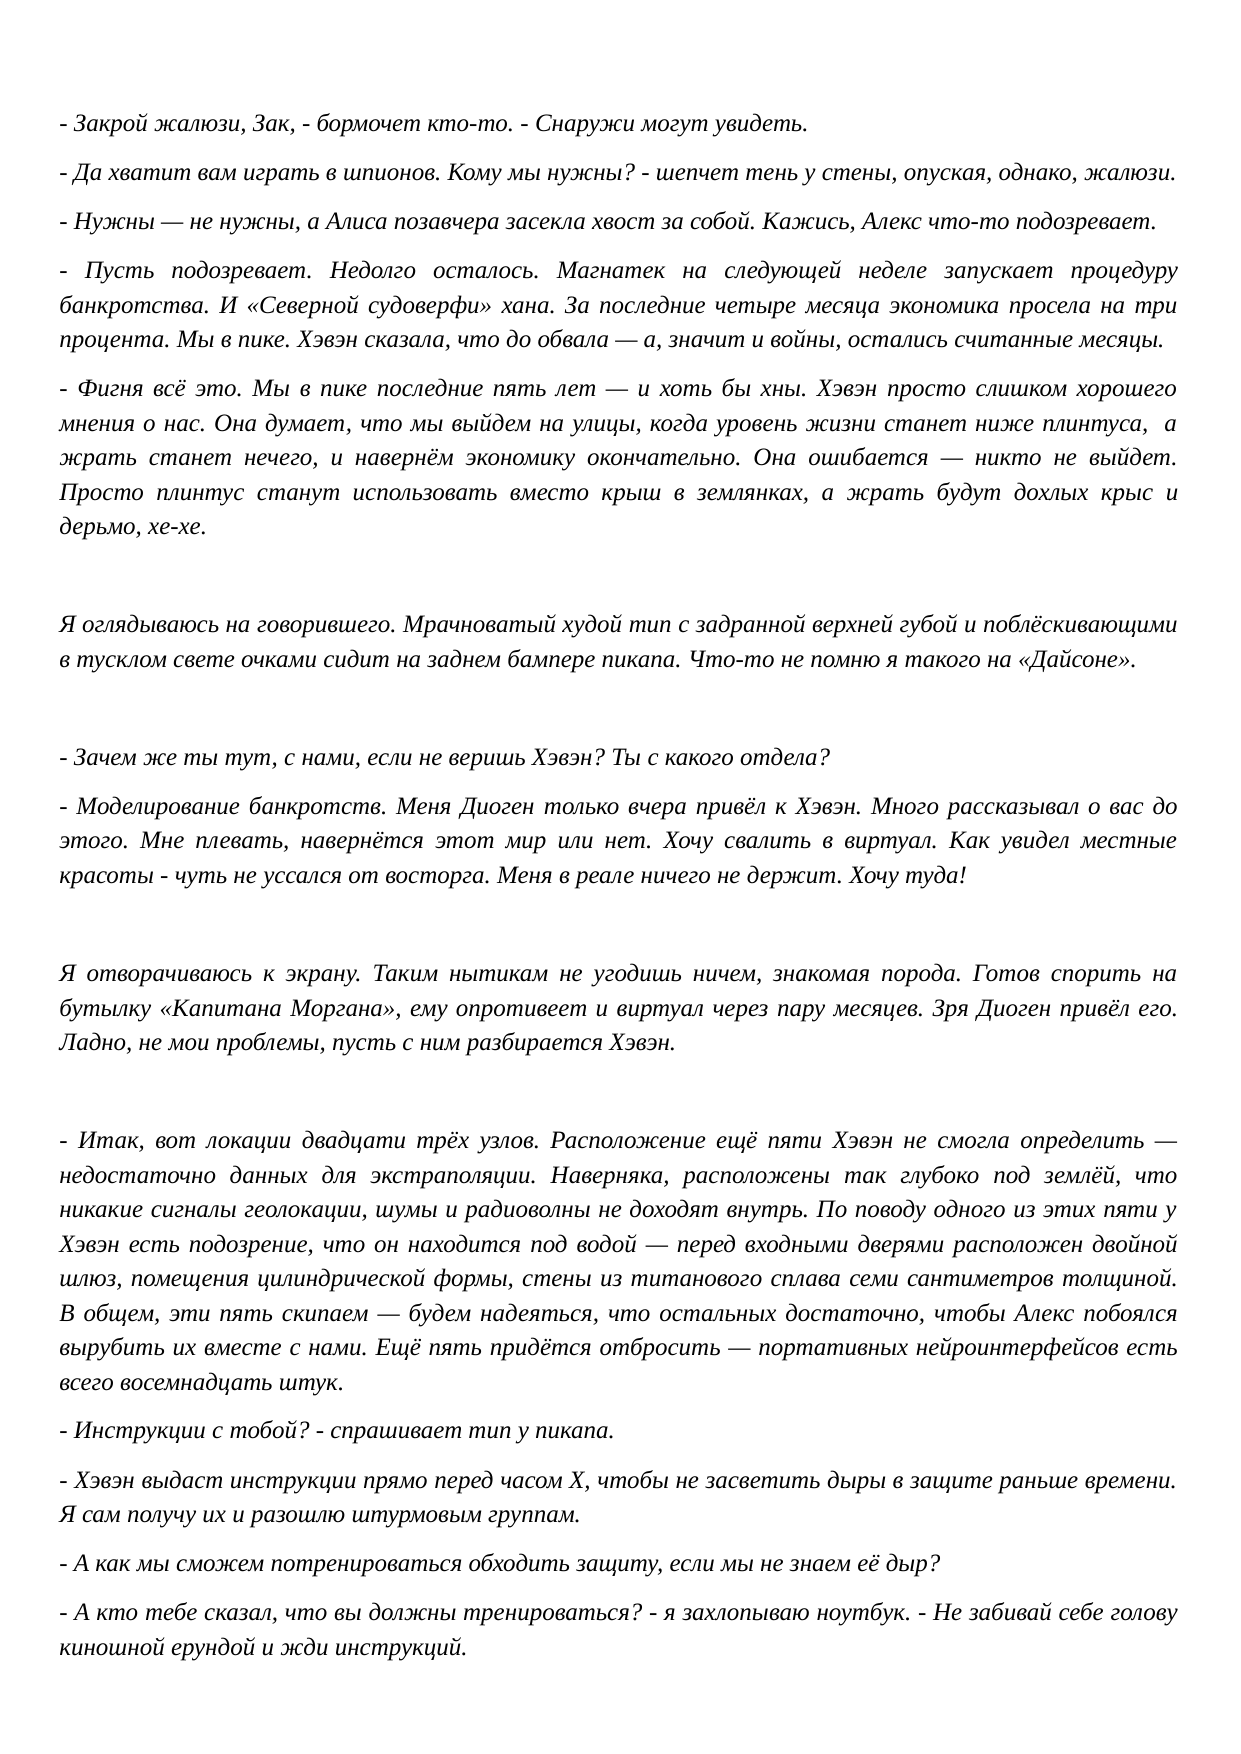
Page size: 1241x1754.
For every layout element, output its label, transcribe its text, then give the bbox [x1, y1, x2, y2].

text - Инструкции с тобой? - спрашивает тип у пикапа. [59, 1416, 1181, 1444]
text - Зачем же ты тут, с нами, если не веришь Хэвэн? Ты с какого отдела? [59, 742, 1181, 771]
text - Хэвэн выдаст инструкции прямо перед часом Х, чтобы не засветить дыры в защите раньше времени. Я сам получу их и разошлю штурмовым группам. [59, 1465, 1181, 1528]
text - Моделирование банкротств. Меня Диоген только вчера привёл к Хэвэн. Много рассказывал о вас до этого. Мне плевать, навернётся этот мир или нет. Хочу свалить в виртуал. Как увидел местные красоты - чуть не уссался от восторга. Меня в реале ничего не держит. Хочу туда! [59, 791, 1181, 889]
text - Закрой жалюзи, Зак, - бормочет кто-то. - Снаружи могут увидеть. [59, 108, 1181, 137]
text - А как мы сможем потренироваться обходить защиту, если мы не знаем её дыр? [59, 1548, 1181, 1577]
text - Пусть подозревает. Недолго осталось. Магнатек на следующей неделе запускает процедуру банкротства. И «Северной судоверфи» хана. За последние четыре месяца экономика просела на три процента. Мы в пике. Хэвэн сказала, что до обвала — а, значит и войны, остались считанные месяцы. [59, 255, 1181, 353]
text - Фигня всё это. Мы в пике последние пять лет — и хоть бы хны. Хэвэн просто слишком хорошего мнения о нас. Она думает, что мы выйдем на улицы, когда уровень жизни станет ниже плинтуса, а жрать станет нечего, и навернём экономику окончательно. Она ошибается — никто не выйдет. Просто плинтус станут использовать вместо крыш в землянках, а жрать будут дохлых крыс и дерьмо, хе-хе. [59, 373, 1181, 540]
text - Да хватит вам играть в шпионов. Кому мы нужны? - шепчет тень у стены, опуская, однако, жалюзи. [59, 157, 1181, 186]
text - Нужны — не нужны, а Алиса позавчера засекла хвост за собой. Кажись, Алекс что-то подозревает. [59, 206, 1181, 235]
text Я отворачиваюсь к экрану. Таким нытикам не угодишь ничем, знакомая порода. Готов спорить на бутылку «Капитана Моргана», ему опротивеет и виртуал через пару месяцев. Зря Диоген привёл его. Ладно, не мои проблемы, пусть с ним разбирается Хэвэн. [59, 958, 1181, 1056]
text Я оглядываюсь на говорившего. Мрачноватый худой тип с задранной верхней губой и поблёскивающими в тусклом свете очками сидит на заднем бампере пикапа. Что-то не помню я такого на «Дайсоне». [59, 609, 1181, 673]
text - Итак, вот локации двадцати трёх узлов. Расположение ещё пяти Хэвэн не смогла определить — недостаточно данных для экстраполяции. Наверняка, расположены так глубоко под землёй, что никакие сигналы геолокации, шумы и радиоволны не доходят внутрь. По поводу одного из этих пяти у Хэвэн есть подозрение, что он находится под водой — перед входными дверями расположен двойной шлюз, помещения цилиндрической формы, стены из титанового сплава семи сантиметров толщиной. В общем, эти пять скипаем — будем надеяться, что остальных достаточно, чтобы Алекс побоялся вырубить их вместе с нами. Ещё пять придётся отбросить — портативных нейроинтерфейсов есть всего восемнадцать штук. [59, 1125, 1181, 1395]
text - А кто тебе сказал, что вы должны тренироваться? - я захлопываю ноутбук. - Не забивай себе голову киношной ерундой и жди инструкций. [59, 1597, 1181, 1661]
